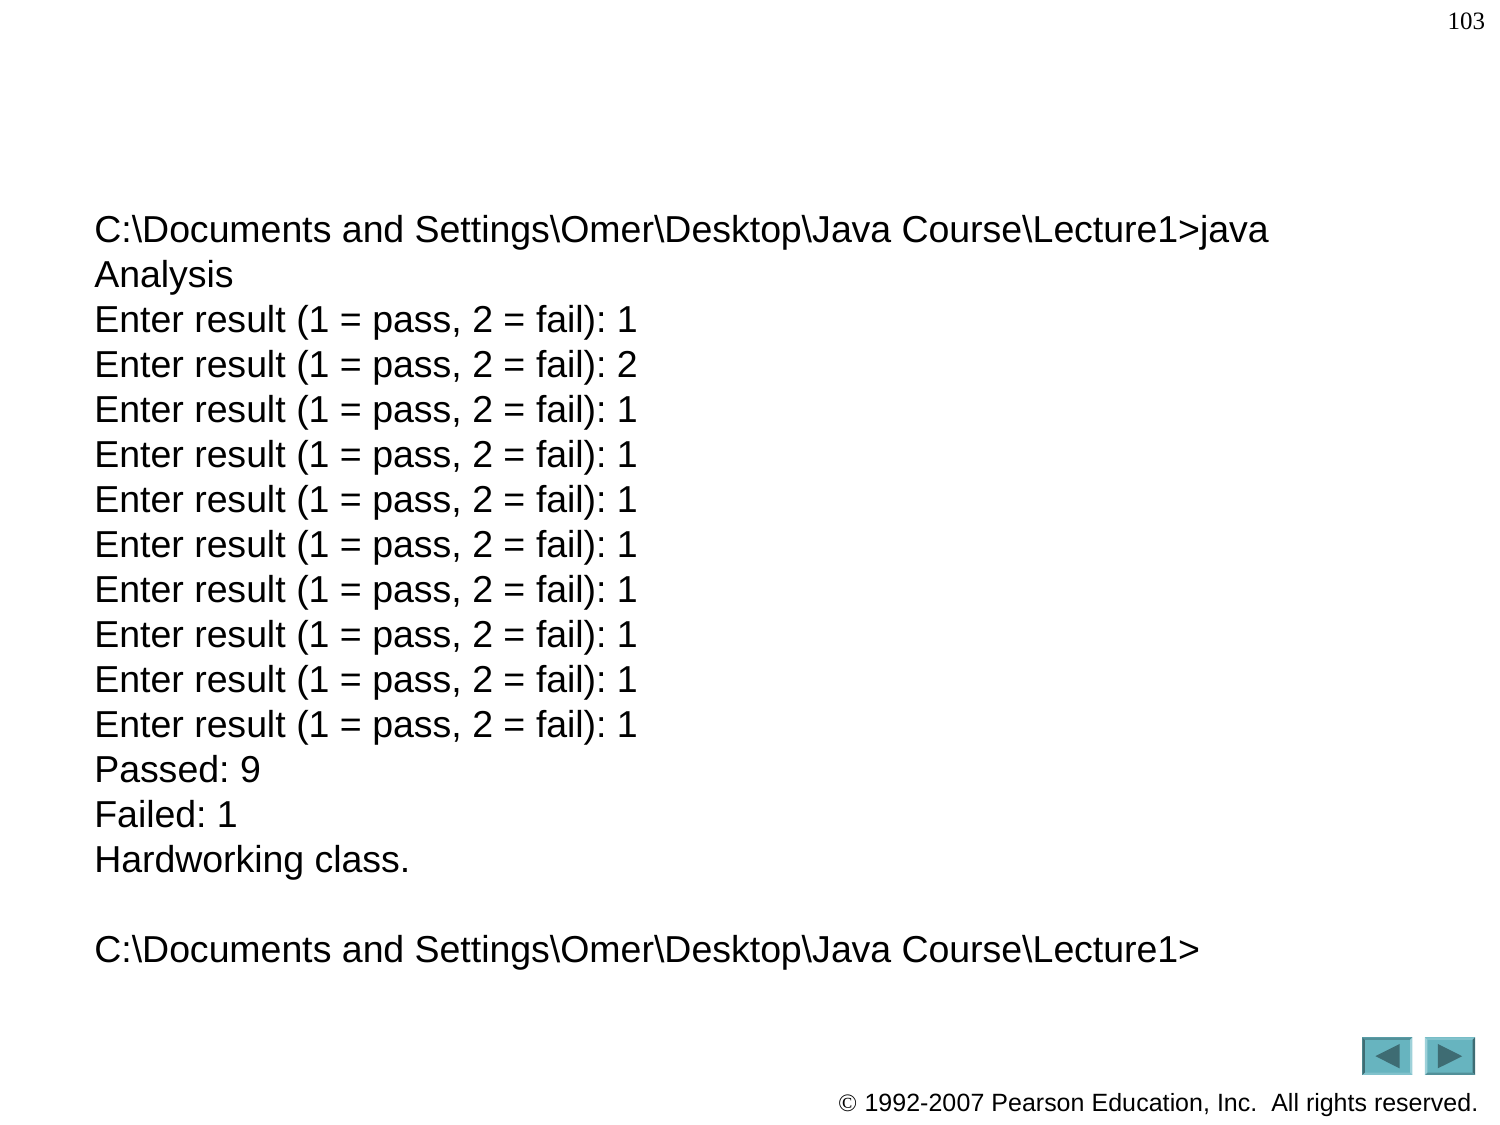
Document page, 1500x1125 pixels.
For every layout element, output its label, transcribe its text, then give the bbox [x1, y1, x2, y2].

text_box C:\Documents and Settings\Omer\Desktop\Java Course\Lecture1>java Analysis Enter result (1 = pass, 2 = fail): 1 Enter result (1 = pass, 2 = fail): 2 Enter result (1 = pass, 2 = fail): 1 Enter result (1 = pass, 2 = fail): 1 Enter result (1 = pass, 2 = fail): 1 Enter result (1 = pass, 2 = fail): 1 Enter result (1 = pass, 2 = fail): 1 Enter result (1 = pass, 2 = fail): 1 Enter result (1 = pass, 2 = fail): 1 Enter result (1 = pass, 2 = fail): 1 Passed: 9 Failed: 1 Hardworking class. C:\Documents and Settings\Omer\Desktop\Java Course\Lecture1> [79, 197, 1434, 933]
